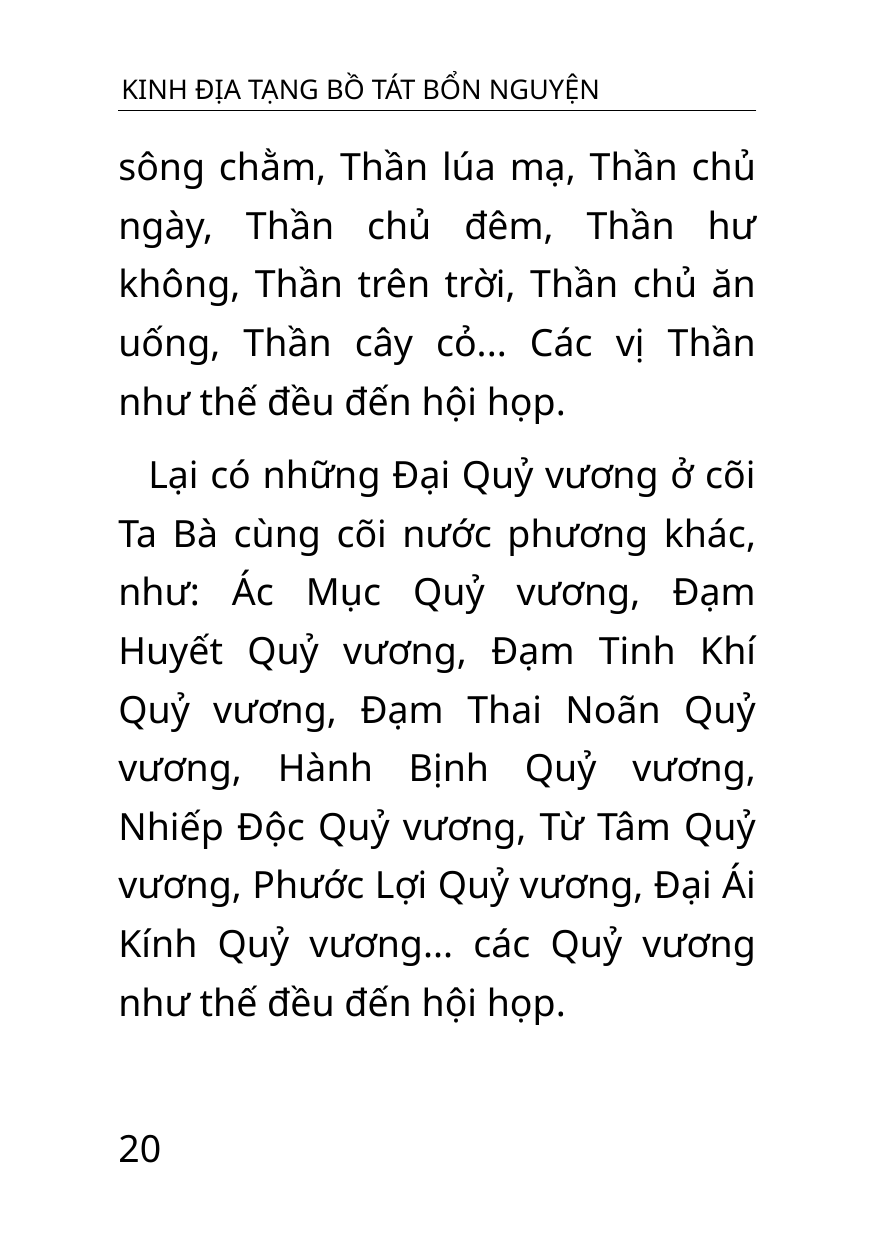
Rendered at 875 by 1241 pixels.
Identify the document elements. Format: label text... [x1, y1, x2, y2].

text sông chằm, Thần lúa mạ, Thần chủ ngày, Thần chủ đêm, Thần hư không, Thần trên trời, Thần chủ ăn uống, Thần cây cỏ... Các vị Thần như thế đều đến hội họp. [118, 141, 756, 426]
text Lại có những Đại Quỷ vương ở cõi Ta Bà cùng cõi nước phương khác, như: Ác Mục Quỷ vương, Đạm Huyết Quỷ vương, Đạm Tinh Khí Quỷ vương, Đạm Thai Noãn Quỷ vương, Hành Bịnh Quỷ vương, Nhiếp Độc Quỷ vương, Từ Tâm Quỷ vương, Phước Lợi Quỷ vương, Đại Ái Kính Quỷ vương... các Quỷ vương như thế đều đến hội họp. [118, 448, 756, 1027]
